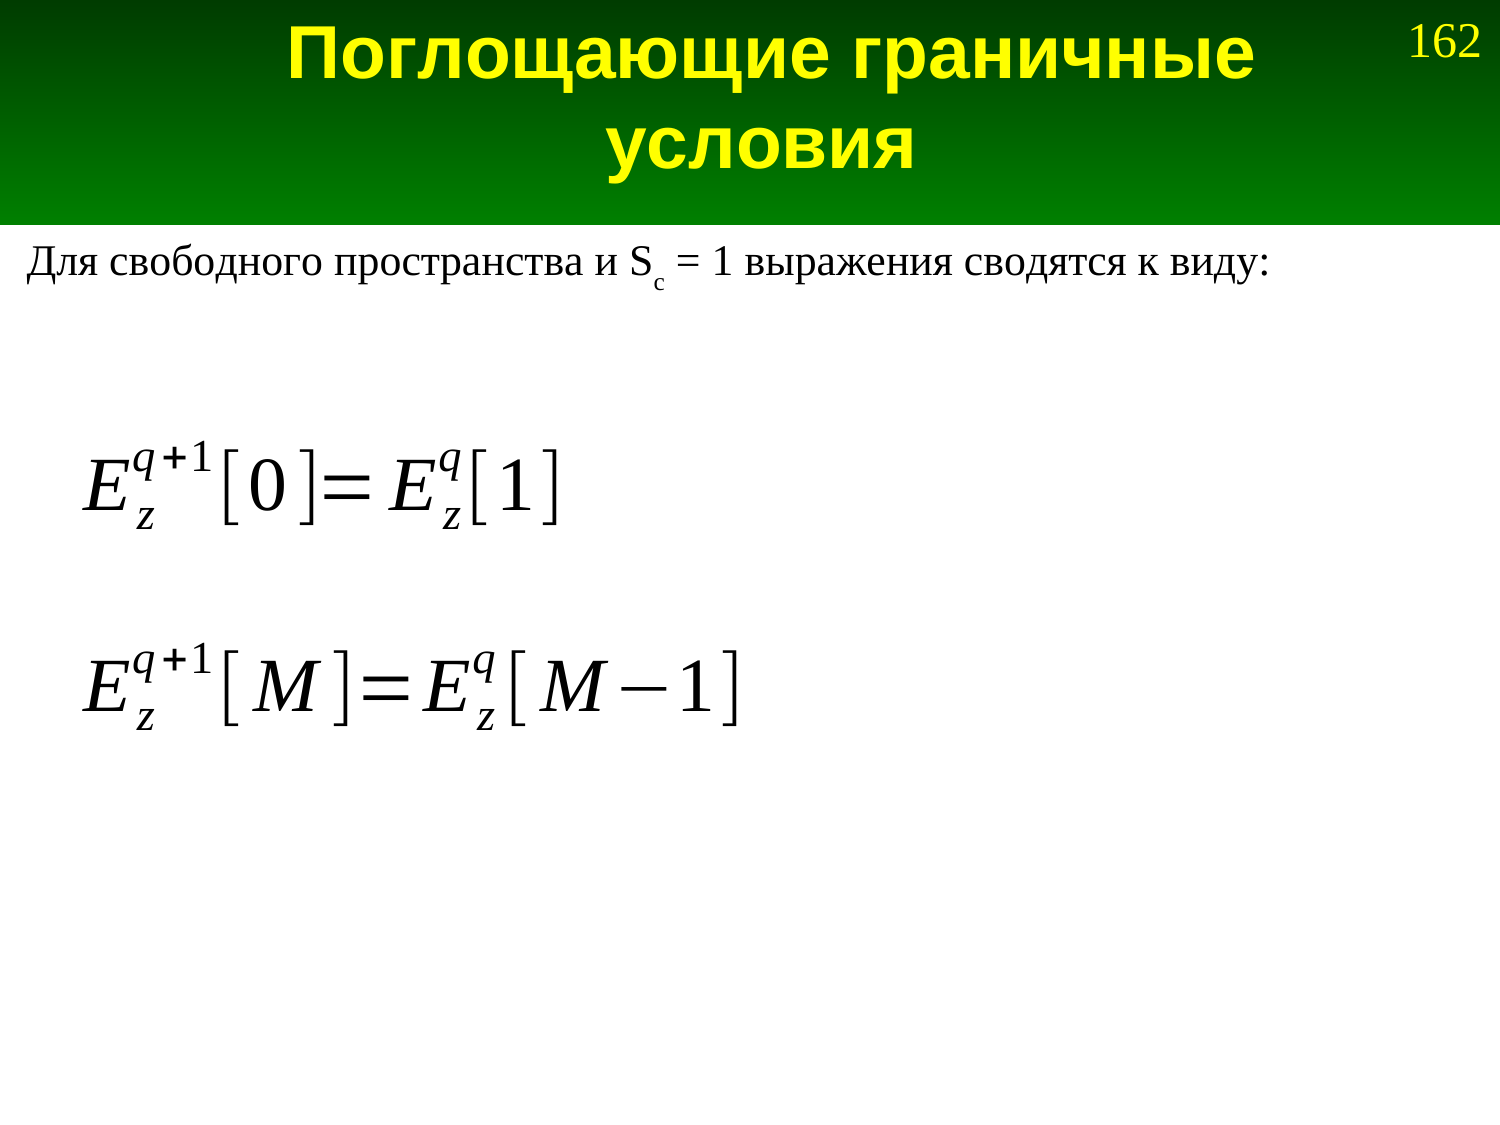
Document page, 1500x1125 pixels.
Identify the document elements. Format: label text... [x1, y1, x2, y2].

title Поглощающие граничные условия [123, 0, 1399, 192]
chart [59, 428, 762, 740]
text_box Для свободного пространства и Sc = 1 выражения сводятся к виду: [11, 224, 1381, 303]
